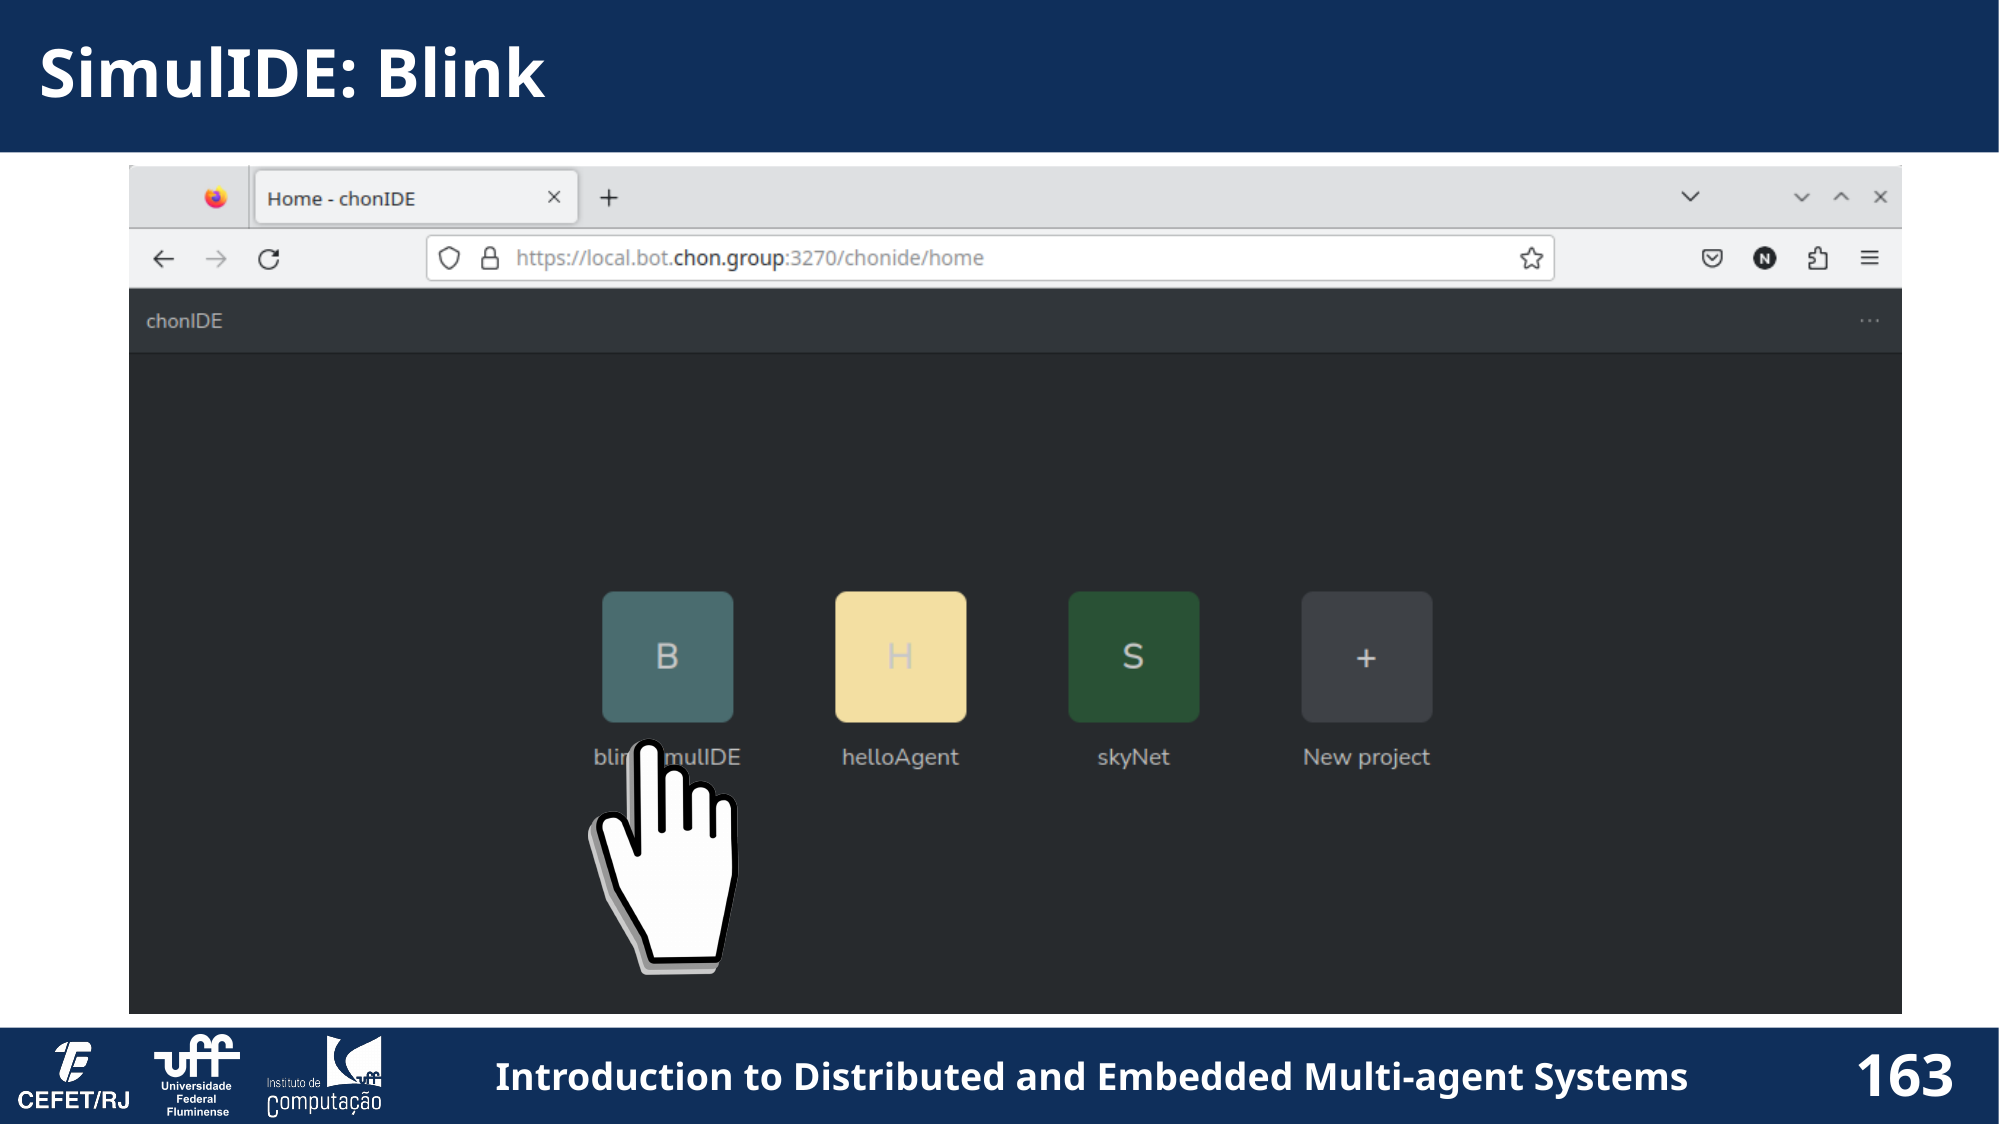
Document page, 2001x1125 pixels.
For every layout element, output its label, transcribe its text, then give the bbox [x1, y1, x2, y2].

picture [265, 1033, 383, 1118]
picture [153, 1033, 241, 1121]
picture [18, 1021, 129, 1125]
text_box SimulIDE: Blink [25, 23, 1998, 116]
picture [129, 165, 1902, 1015]
